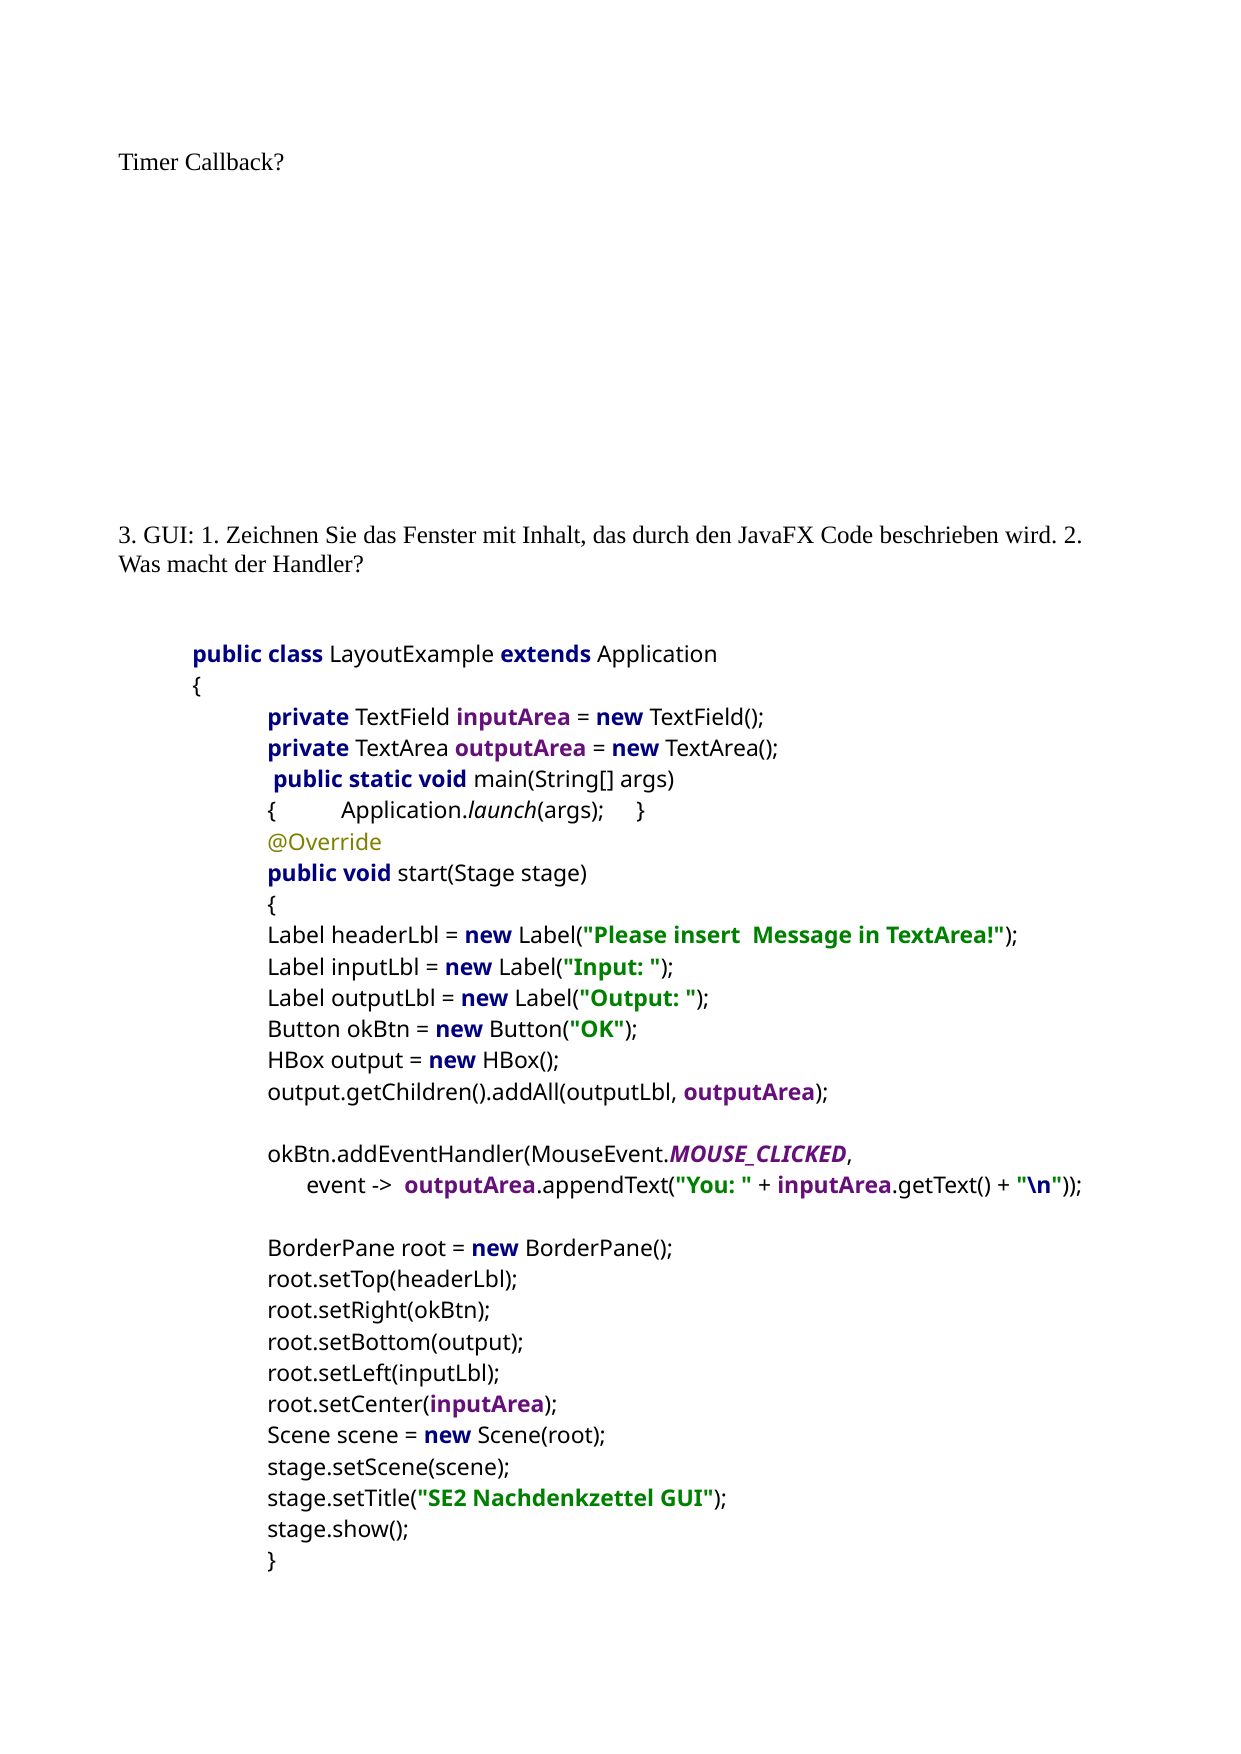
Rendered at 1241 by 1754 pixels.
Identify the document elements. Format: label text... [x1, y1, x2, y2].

text event -> outputArea.appendText("You: " + inputArea.getText() + "\n")); [193, 1169, 1122, 1201]
text root.setCenter(inputArea); [193, 1388, 1122, 1419]
text Timer Callback? [118, 147, 1122, 176]
text BorderPane root = new BorderPane(); [193, 1232, 1122, 1263]
text root.setLeft(inputLbl); [193, 1357, 1122, 1388]
text private TextArea outputArea = new TextArea(); [193, 732, 1122, 763]
text Button okBtn = new Button("OK"); [193, 1013, 1122, 1044]
text 3. GUI: 1. Zeichnen Sie das Fenster mit Inhalt, das durch den JavaFX Code beschrieben wird. 2. Was macht der Handler? [118, 521, 1122, 578]
text { [118, 669, 1122, 701]
text stage.setScene(scene); [193, 1451, 1122, 1482]
text private TextField inputArea = new TextField(); [193, 701, 1122, 732]
text root.setBottom(output); [193, 1326, 1122, 1357]
text public void start(Stage stage) [193, 857, 1122, 888]
text Scene scene = new Scene(root); [193, 1419, 1122, 1451]
text Label inputLbl = new Label("Input: "); [193, 951, 1122, 982]
text HBox output = new HBox(); [193, 1044, 1122, 1076]
text root.setRight(okBtn); [193, 1294, 1122, 1326]
text root.setTop(headerLbl); [193, 1263, 1122, 1294]
text stage.show(); [193, 1513, 1122, 1544]
text output.getChildren().addAll(outputLbl, outputArea); [193, 1076, 1122, 1107]
text @Override [193, 826, 1122, 857]
text stage.setTitle("SE2 Nachdenkzettel GUI"); [193, 1482, 1122, 1513]
text } [193, 1544, 1122, 1576]
text { [193, 888, 1122, 919]
text { Application.launch(args); } [193, 794, 1122, 826]
text okBtn.addEventHandler(MouseEvent.MOUSE_CLICKED, [193, 1138, 1122, 1169]
text Label headerLbl = new Label("Please insert Message in TextArea!"); [193, 919, 1122, 951]
text Label outputLbl = new Label("Output: "); [193, 982, 1122, 1013]
text public static void main(String[] args) [193, 763, 1122, 794]
text public class LayoutExample extends Application [118, 638, 1122, 669]
